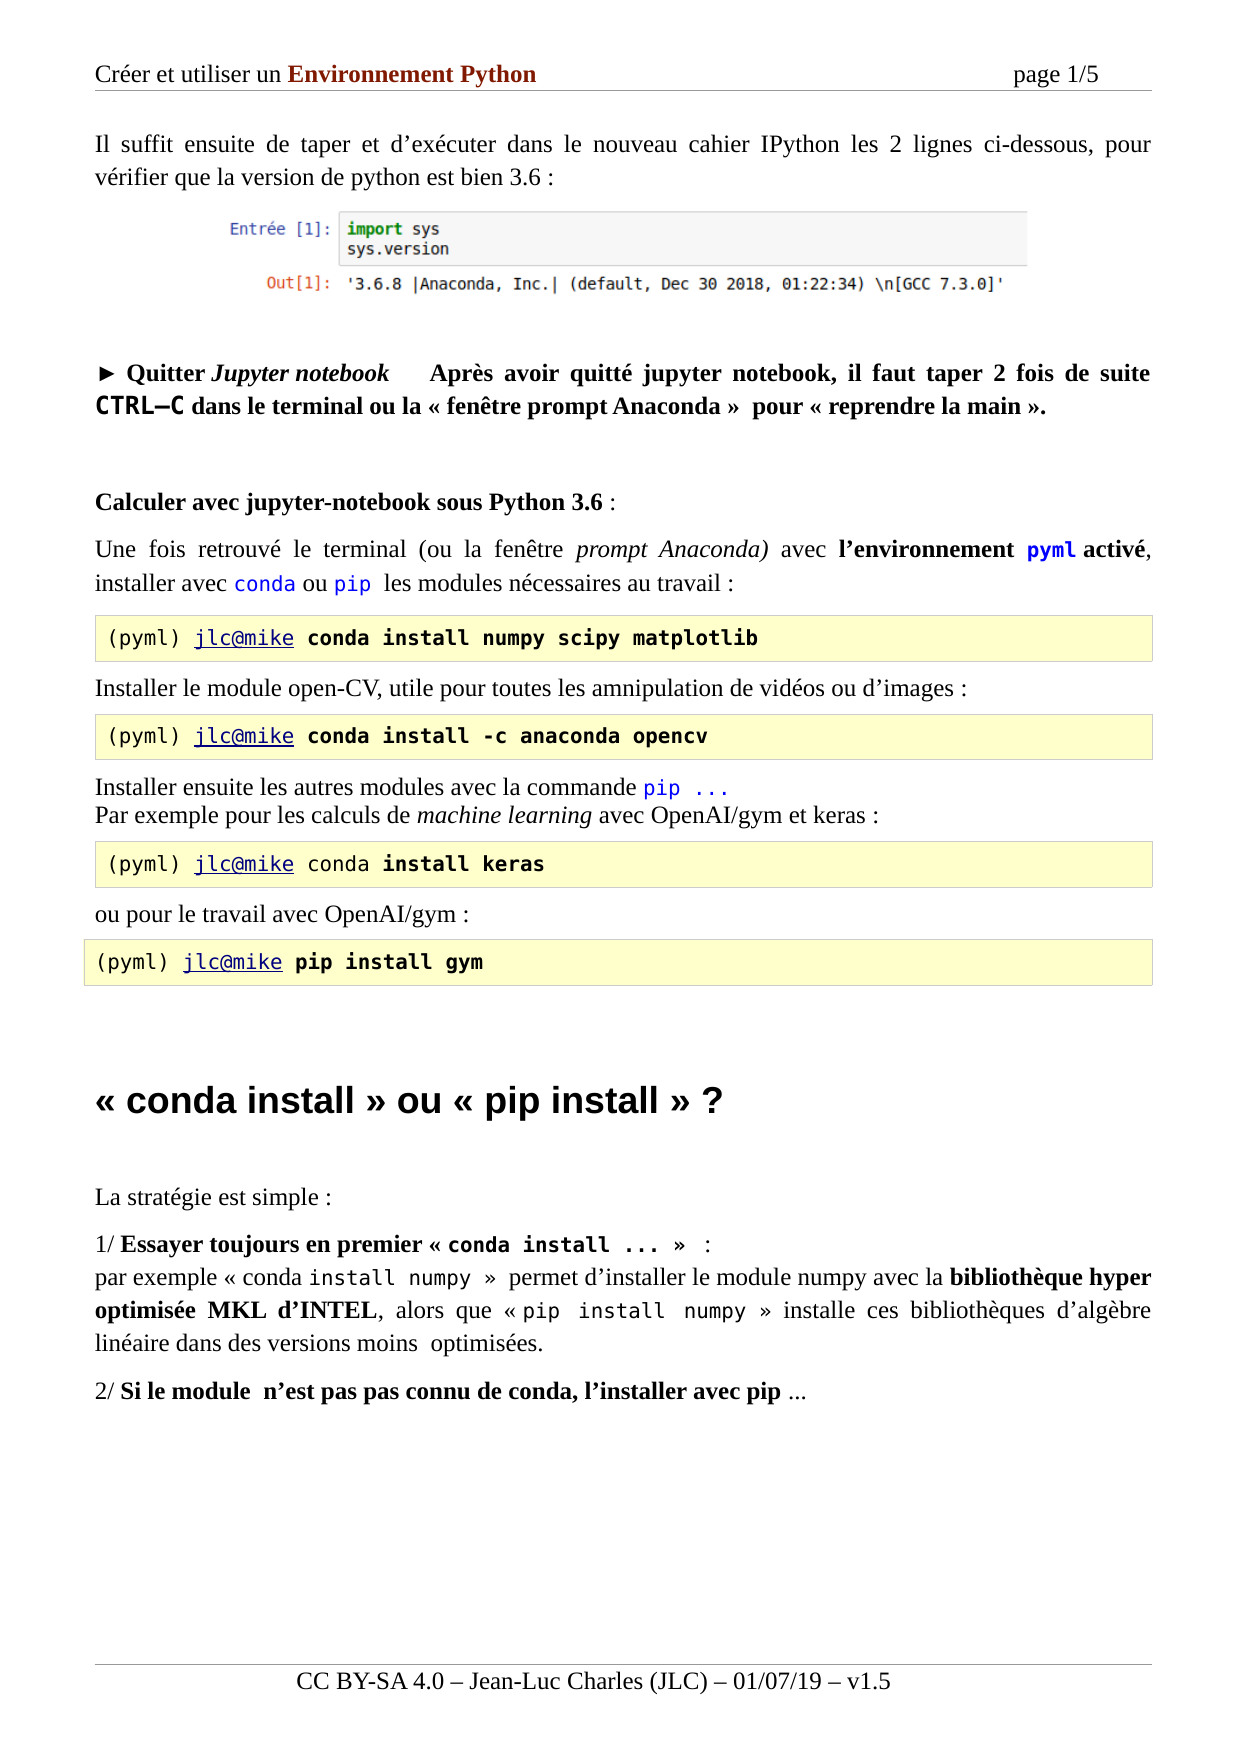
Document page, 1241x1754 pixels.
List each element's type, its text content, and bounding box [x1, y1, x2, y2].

text ► Quitter Jupyter notebook Après avoir quitté jupyter notebook, il faut taper 2 fois de suite CTRL–C dans le terminal ou la « fenêtre prompt Anaconda » pour « reprendre la main ». [94, 325, 1152, 420]
text Installer le module open-CV, utile pour toutes les amnipulation de vidéos ou d’images : [94, 673, 1152, 702]
picture [218, 210, 1028, 306]
list (pyml) jlc@mike pip install gym [85, 940, 1152, 985]
text Il suffit ensuite de taper et d’exécuter dans le nouveau cahier IPython les 2 lignes ci-dessous, pour vérifier que la version de python est bien 3.6 : [94, 129, 1152, 191]
subtitle « conda install » ou « pip install » ? [94, 1078, 1152, 1122]
text 1/ Essayer toujours en premier « conda install ... » : par exemple « conda install numpy » permet d’installer le module numpy avec la bibliothèque hyper optimisée MKL d’INTEL, alors que « pip install numpy » installe ces bibliothèques d’algèbre linéaire dans des versions moins optimisées. [94, 1229, 1152, 1357]
text (pyml) jlc@mike conda install numpy scipy matplotlib [96, 616, 1152, 661]
text Calculer avec jupyter-notebook sous Python 3.6 : [94, 487, 1152, 516]
text (pyml) jlc@mike conda install -c anaconda opencv [96, 715, 1152, 759]
text La stratégie est simple : [94, 1182, 1152, 1211]
text Installer ensuite les autres modules avec la commande pip ... Par exemple pour les calculs de machine learning avec OpenAI/gym et keras : [94, 772, 1152, 829]
list ou pour le travail avec OpenAI/gym : [94, 899, 1152, 927]
text (pyml) jlc@mike conda install keras [96, 842, 1152, 887]
text Une fois retrouvé le terminal (ou la fenêtre prompt Anaconda) avec l’environnement pyml activé, installer avec conda ou pip les modules nécessaires au travail : [94, 534, 1152, 596]
text 2/ Si le module n’est pas pas connu de conda, l’installer avec pip ... [94, 1376, 1152, 1405]
